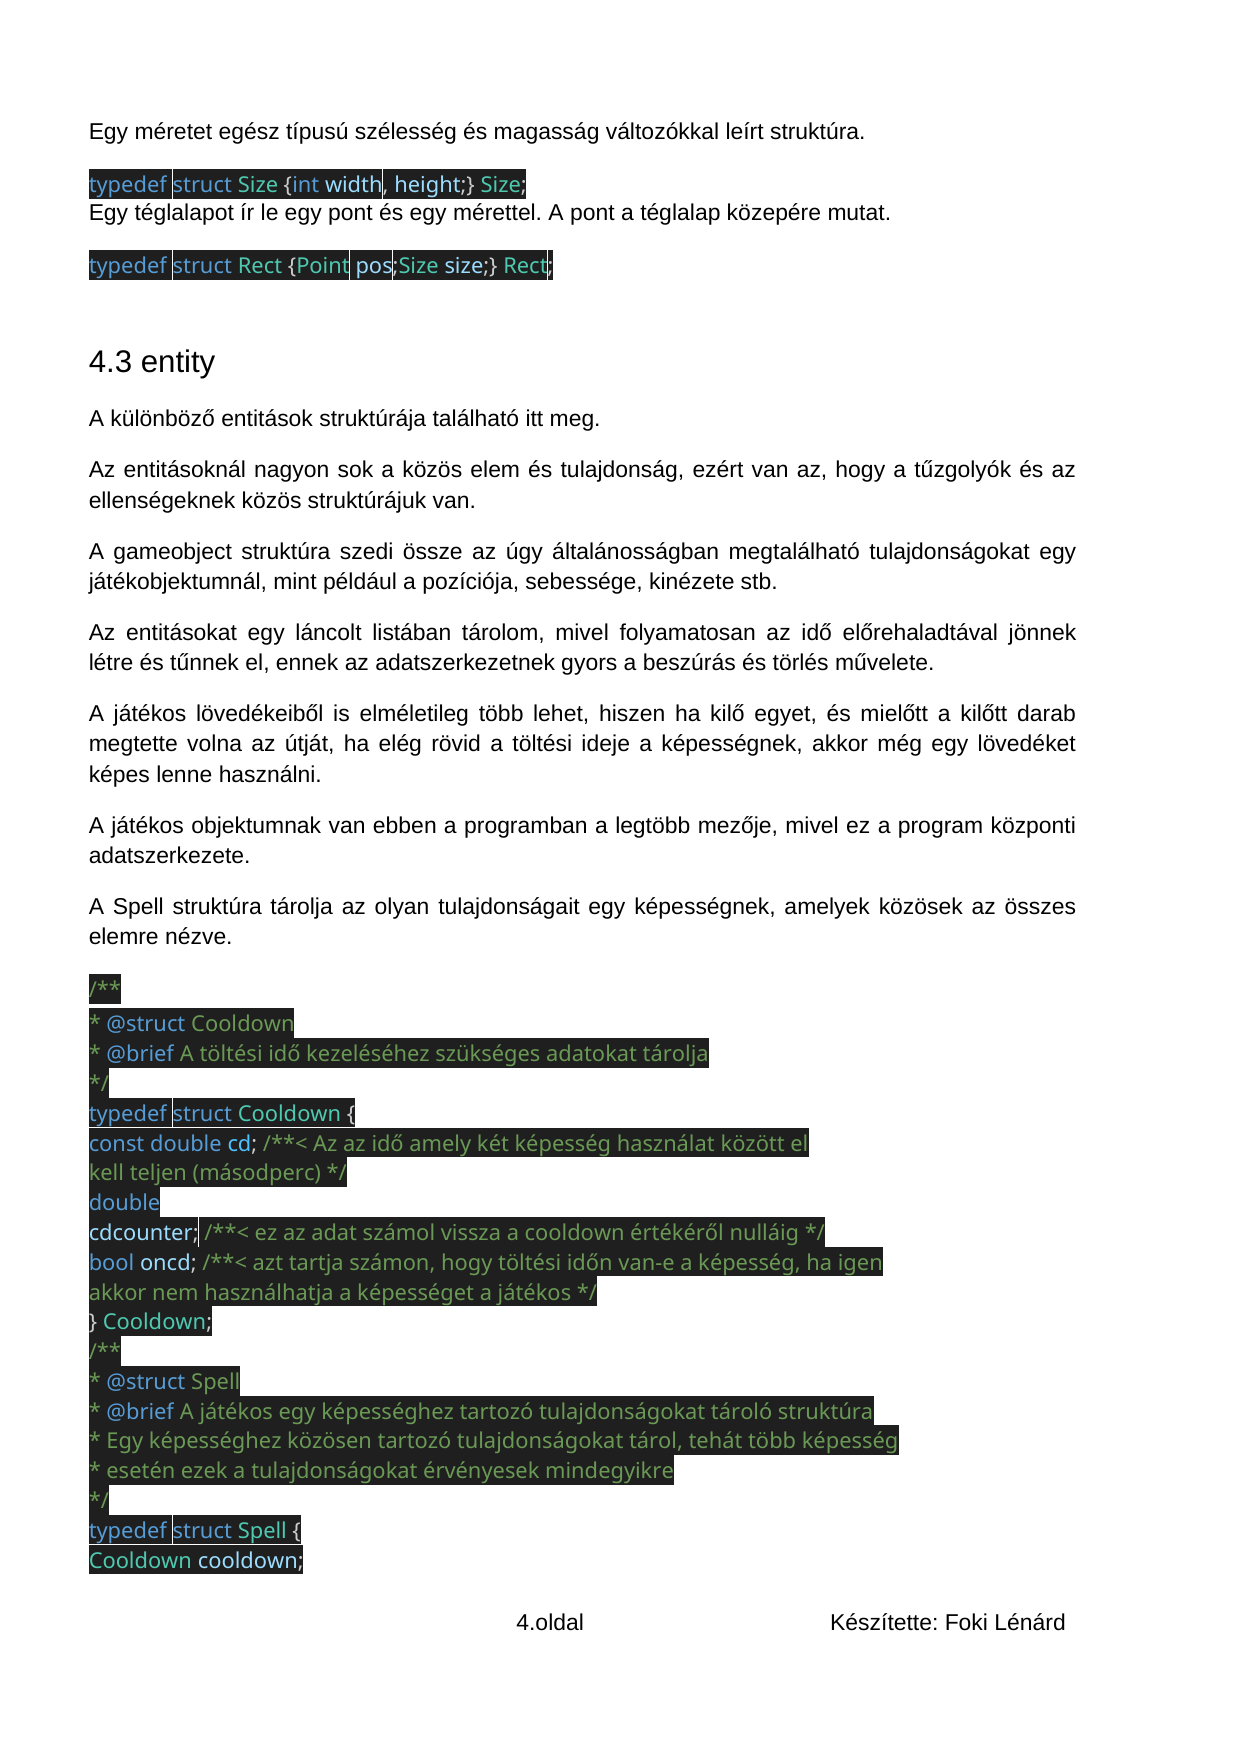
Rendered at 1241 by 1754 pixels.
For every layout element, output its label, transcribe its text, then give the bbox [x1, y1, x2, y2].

subtitle 4.3 entity [88, 343, 1077, 379]
text /** [88, 974, 1077, 1004]
text A különböző entitások struktúrája található itt meg. [88, 405, 1077, 432]
text */ [88, 1485, 1077, 1515]
text typedef struct Spell { [88, 1515, 1077, 1544]
text A Spell struktúra tárolja az olyan tulajdonságait egy képességnek, amelyek közösek az összes elemre nézve. [88, 893, 1077, 949]
text cdcounter; /**< ez az adat számol vissza a cooldown értékéről nulláig */ [88, 1217, 1077, 1247]
text Az entitásokat egy láncolt listában tárolom, mivel folyamatosan az idő előrehaladtával jönnek létre és tűnnek el, ennek az adatszerkezetnek gyors a beszúrás és törlés művelete. [88, 619, 1077, 676]
text typedef struct Rect {Point pos;Size size;} Rect; [88, 250, 1077, 280]
text A játékos objektumnak van ebben a programban a legtöbb mezője, mivel ez a program központi adatszerkezete. [88, 812, 1077, 868]
text * @struct Cooldown [88, 1008, 1077, 1038]
text bool oncd; /**< azt tartja számon, hogy töltési időn van-e a képesség, ha igen [88, 1247, 1077, 1276]
text double [88, 1187, 1077, 1217]
text Egy méretet egész típusú szélesség és magasság változókkal leírt struktúra. [88, 118, 1077, 144]
text kell teljen (másodperc) */ [88, 1157, 1077, 1187]
text Az entitásoknál nagyon sok a közös elem és tulajdonság, ezért van az, hogy a tűzgolyók és az ellenségeknek közös struktúrájuk van. [88, 456, 1077, 513]
text * @brief A töltési idő kezeléséhez szükséges adatokat tárolja [88, 1038, 1077, 1068]
text Egy téglalapot ír le egy pont és egy mérettel. A pont a téglalap közepére mutat. [88, 199, 1077, 225]
text const double cd; /**< Az az idő amely két képesség használat között el [88, 1127, 1077, 1157]
text typedef struct Cooldown { [88, 1098, 1077, 1127]
text */ [88, 1068, 1077, 1098]
text typedef struct Size {int width, height;} Size; [88, 169, 1077, 199]
text A játékos lövedékeiből is elméletileg több lehet, hiszen ha kilő egyet, és mielőtt a kilőtt darab megtette volna az útját, ha elég rövid a töltési ideje a képességnek, akkor még egy lövedéket képes lenne használni. [88, 700, 1077, 787]
text * @struct Spell [88, 1366, 1077, 1396]
text akkor nem használhatja a képességet a játékos */ [88, 1276, 1077, 1306]
text A gameobject struktúra szedi össze az úgy általánosságban megtalálható tulajdonságokat egy játékobjektumnál, mint például a pozíciója, sebessége, kinézete stb. [88, 538, 1077, 594]
text } Cooldown; [88, 1306, 1077, 1336]
text * @brief A játékos egy képességhez tartozó tulajdonságokat tároló struktúra [88, 1396, 1077, 1425]
text /** [88, 1336, 1077, 1366]
text Cooldown cooldown; [88, 1544, 1077, 1574]
text * Egy képességhez közösen tartozó tulajdonságokat tárol, tehát több képesség [88, 1425, 1077, 1455]
text * esetén ezek a tulajdonságokat érvényesek mindegyikre [88, 1455, 1077, 1485]
